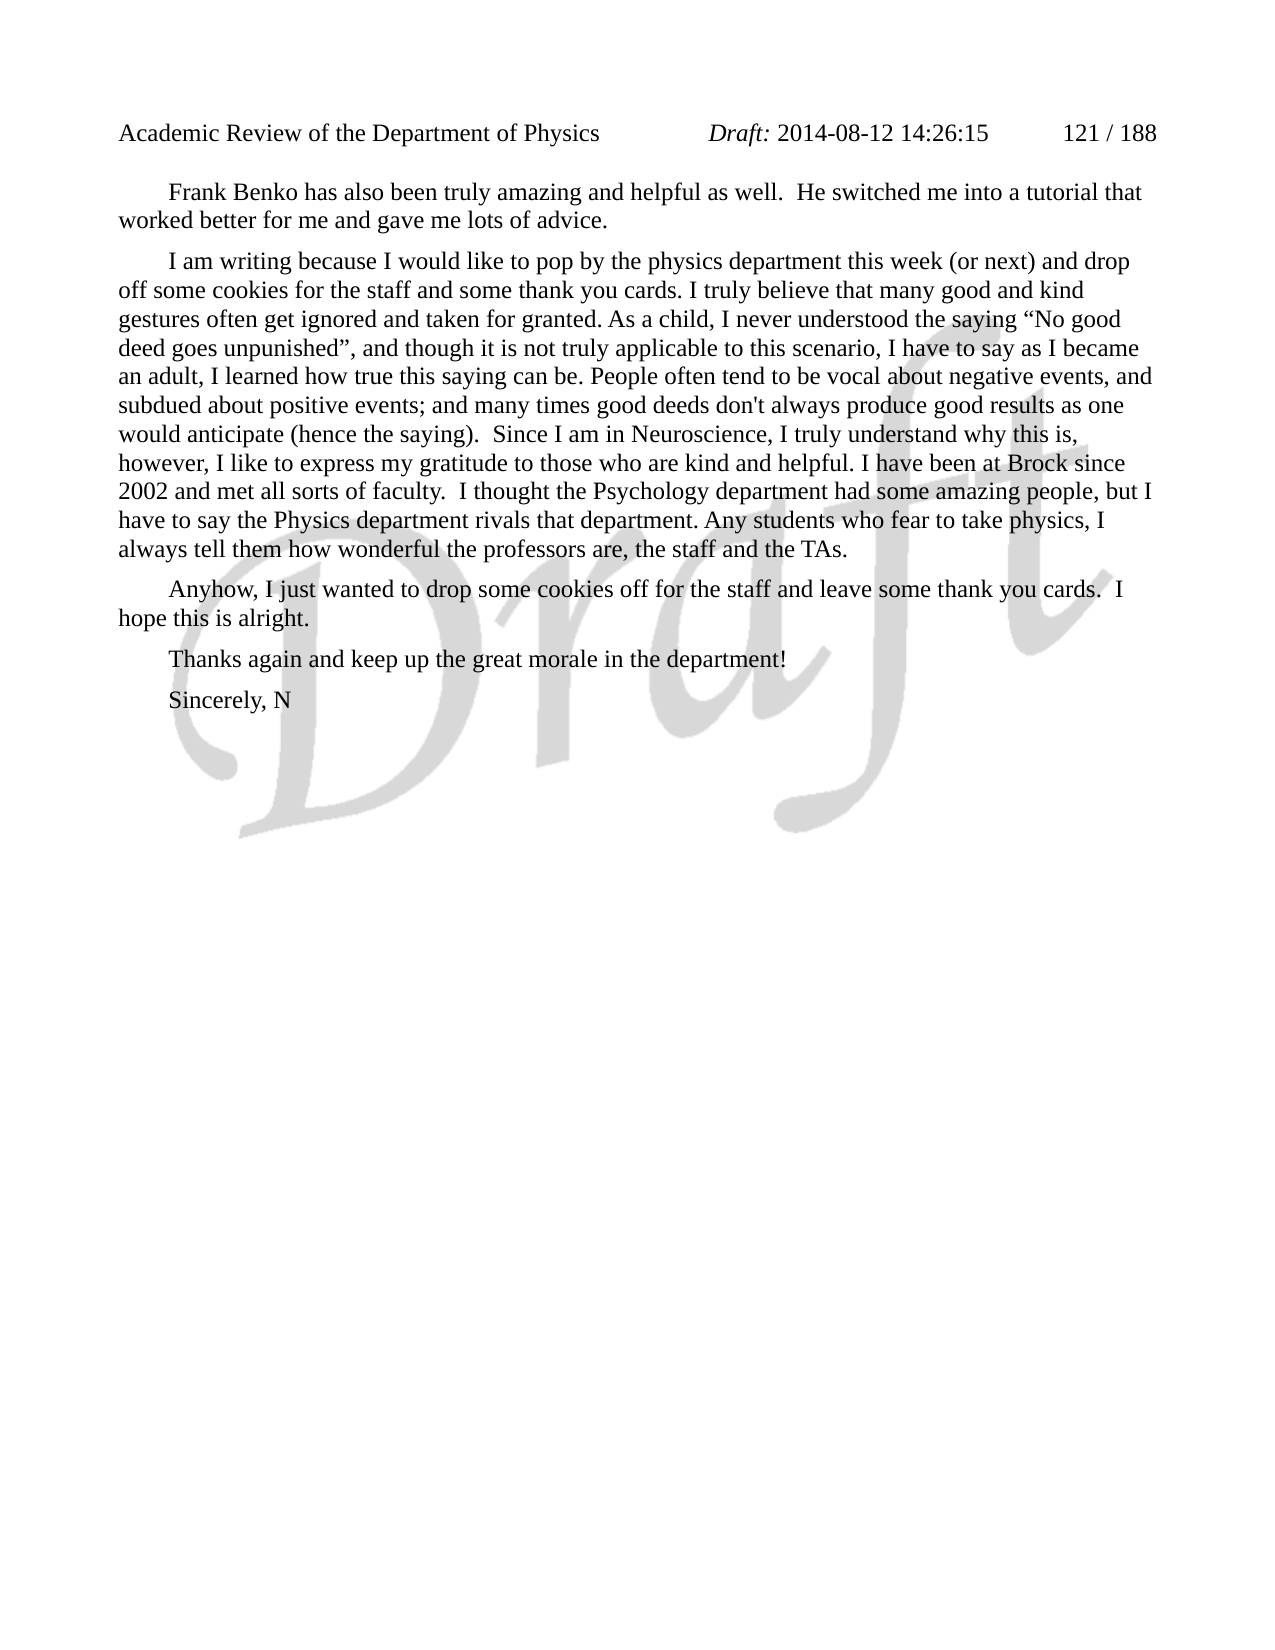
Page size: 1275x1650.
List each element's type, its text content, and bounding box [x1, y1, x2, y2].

picture [118, 632, 1157, 644]
text Anyhow, I just wanted to drop some cookies off for the staff and leave some thank you cards. I hope this is alright. [118, 574, 1157, 632]
text Thanks again and keep up the great morale in the department! [118, 644, 1157, 673]
text Frank Benko has also been truly amazing and helpful as well. He switched me into a tutorial that worked better for me and gave me lots of advice. [118, 177, 1157, 234]
text I am writing because I would like to pop by the physics department this week (or next) and drop off some cookies for the staff and some thank you cards. I truly believe that many good and kind gestures often get ignored and taken for granted. As a child, I never understood the saying “No good deed goes unpunished”, and though it is not truly applicable to this scenario, I have to say as I became an adult, I learned how true this saying can be. People often tend to be vocal about negative events, and subdued about positive events; and many times good deeds don't always produce good results as one would anticipate (hence the saying). Since I am in Neuroscience, I truly understand why this is, however, I like to express my gratitude to those who are kind and helpful. I have been at Brock since 2002 and met all sorts of faculty. I thought the Psychology department had some amazing people, but I have to say the Physics department rivals that department. Any students who fear to take physics, I always tell them how wonderful the professors are, the staff and the TAs. [118, 246, 1157, 563]
picture [118, 118, 1157, 177]
picture [118, 673, 1157, 685]
text Sincerely, N [118, 685, 1157, 713]
picture [118, 234, 1157, 246]
picture [118, 713, 1157, 1532]
picture [118, 563, 1157, 574]
